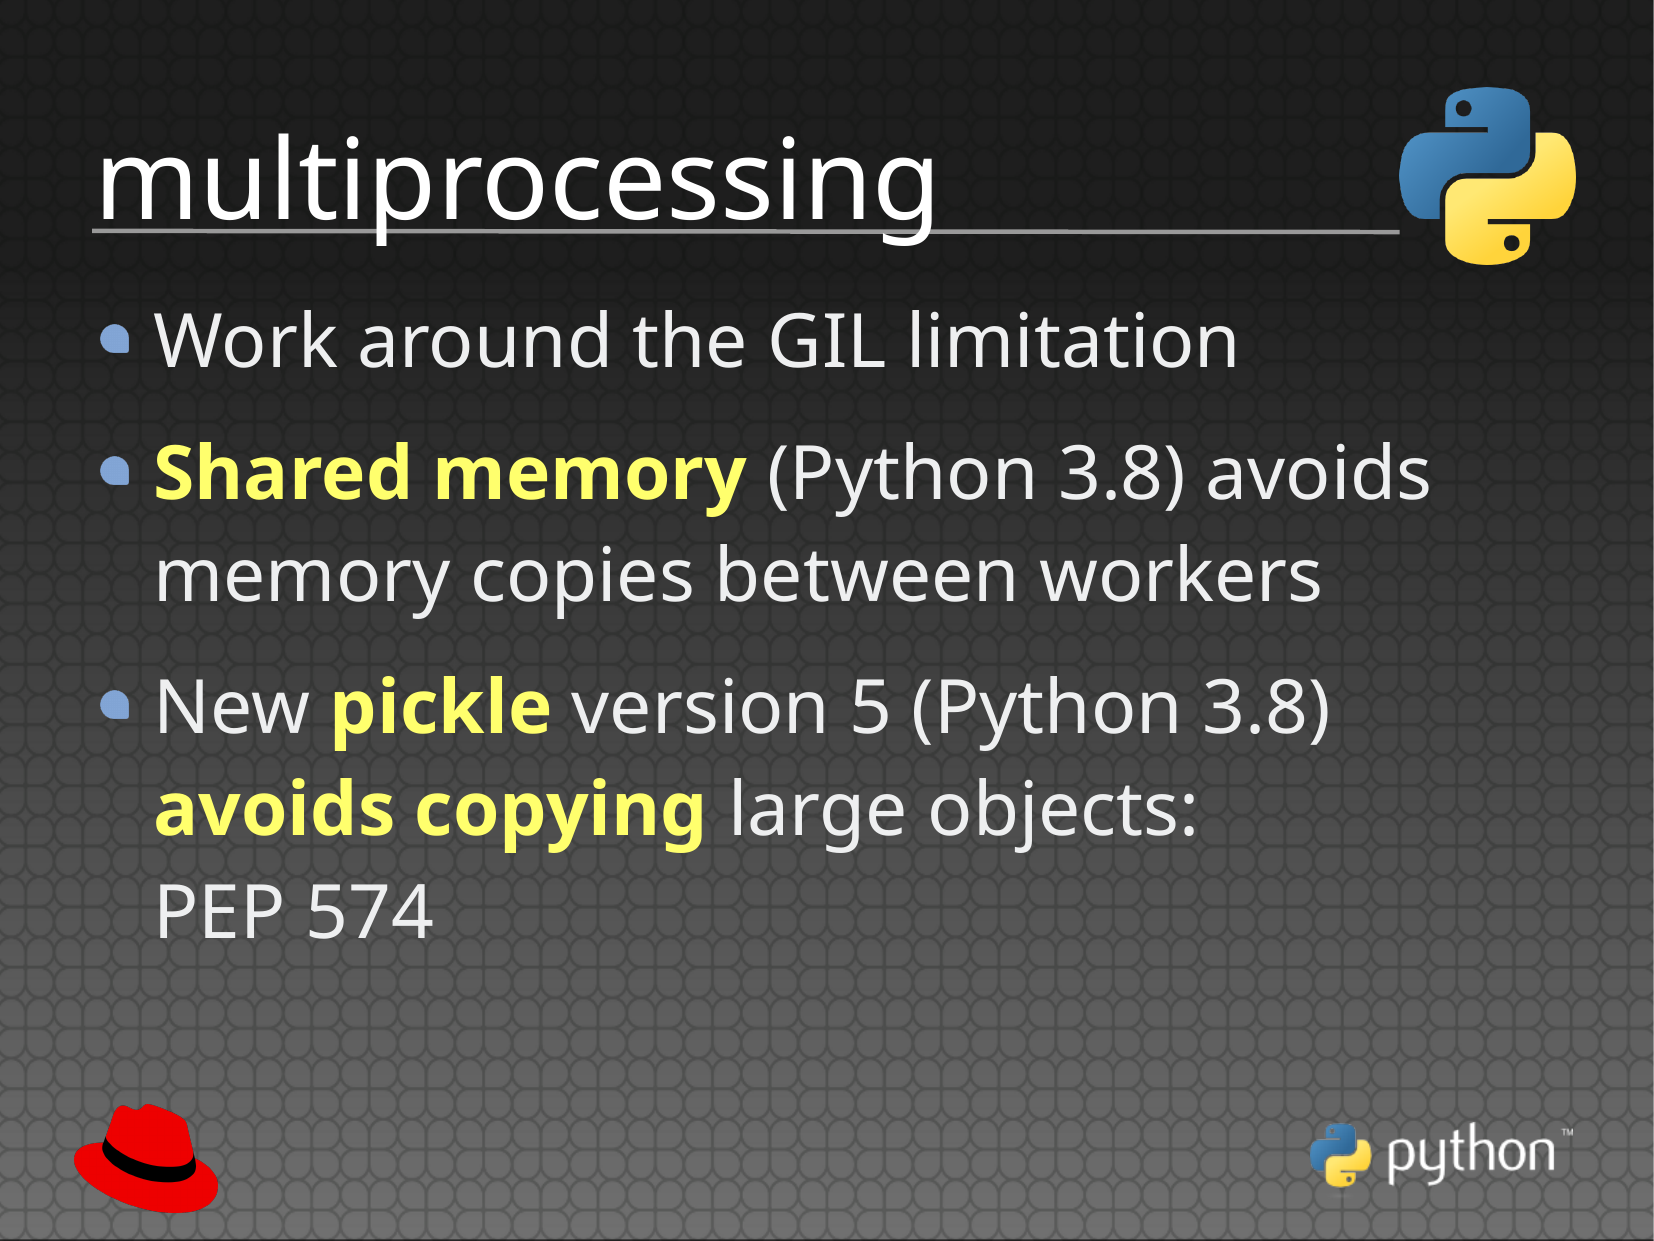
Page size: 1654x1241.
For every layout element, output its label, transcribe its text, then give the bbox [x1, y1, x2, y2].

title multiprocessing [94, 100, 1426, 251]
picture [0, 0, 1654, 1241]
list Work around the GIL limitation Shared memory (Python 3.8) avoids memory copies between workers New pickle version 5 (Python 3.8) avoids copying large objects: PEP 574 [82, 287, 1571, 1028]
